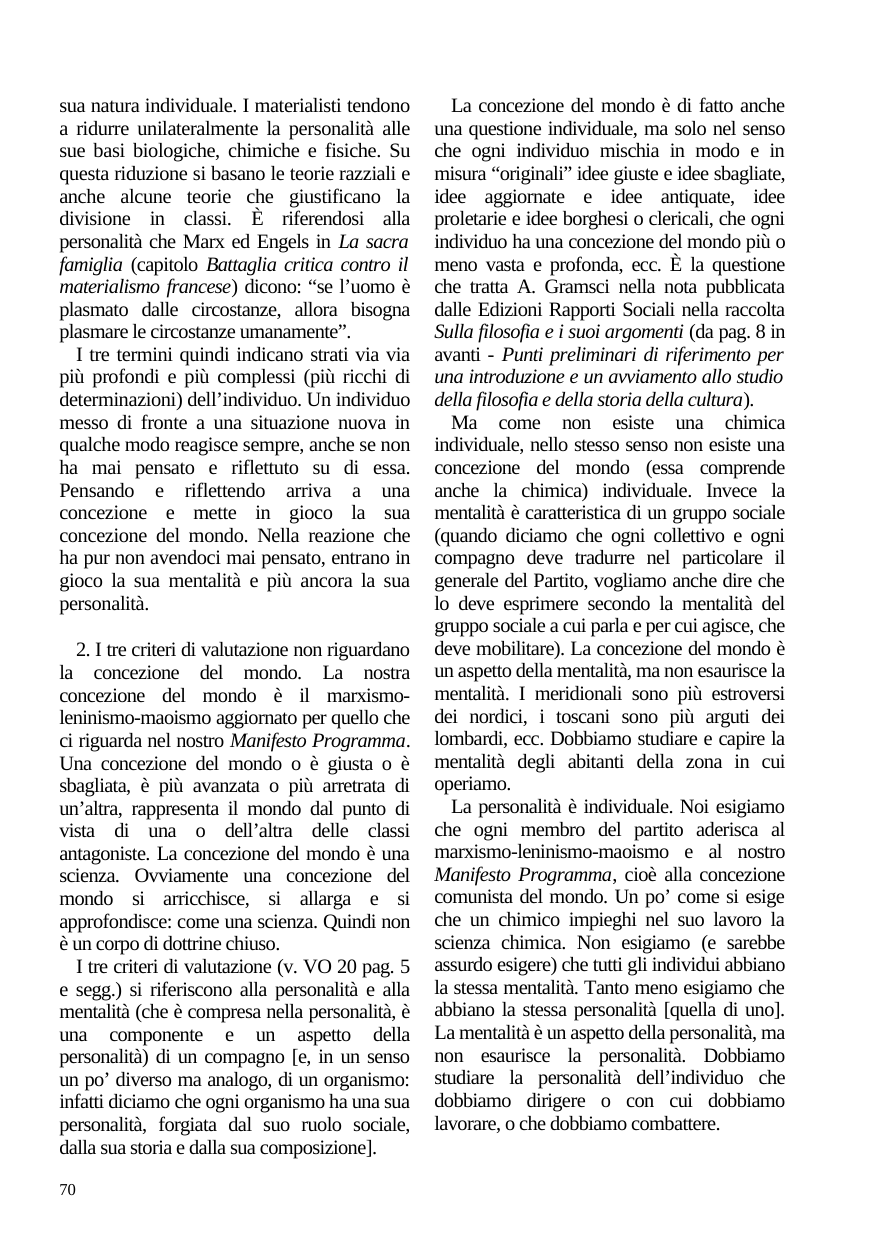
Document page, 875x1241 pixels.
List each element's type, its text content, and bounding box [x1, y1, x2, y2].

text 2. I tre criteri di valutazione non riguardano la concezione del mondo. La nostra concezione del mondo è il marxismo-leninismo-maoismo aggiornato per quello che ci riguarda nel nostro Manifesto Programma. Una concezione del mondo o è giusta o è sbagliata, è più avanzata o più arretrata di un’altra, rappresenta il mondo dal punto di vista di una o dell’altra delle classi antagoniste. La concezione del mondo è una scienza. Ovviamente una concezione del mondo si arricchisce, si allarga e si approfondisce: come una scienza. Quindi non è un corpo di dottrine chiuso. [59, 639, 411, 955]
text La concezione del mondo è di fatto anche una questione individuale, ma solo nel senso che ogni individuo mischia in modo e in misura “originali” idee giuste e idee sbagliate, idee aggiornate e idee antiquate, idee proletarie e idee borghesi o clericali, che ogni individuo ha una concezione del mondo più o meno vasta e profonda, ecc. È la questione che tratta A. Gramsci nella nota pubblicata dalle Edizioni Rapporti Sociali nella raccolta Sulla filosofia e i suoi argomenti (da pag. 8 in avanti - Punti preliminari di riferimento per una introduzione e un avviamento allo studio della filosofia e della storia della cultura). [434, 94, 786, 411]
text I tre termini quindi indicano strati via via più profondi e più complessi (più ricchi di determinazioni) dell’individuo. Un individuo messo di fronte a una situazione nuova in qualche modo reagisce sempre, anche se non ha mai pensato e riflettuto su di essa. Pensando e riflettendo arriva a una concezione e mette in gioco la sua concezione del mondo. Nella reazione che ha pur non avendoci mai pensato, entrano in gioco la sua mentalità e più ancora la sua personalità. [59, 343, 411, 614]
text sua natura individuale. I materialisti tendono a ridurre unilateralmente la personalità alle sue basi biologiche, chimiche e fisiche. Su questa riduzione si basano le teorie razziali e anche alcune teorie che giustificano la divisione in classi. È riferendosi alla personalità che Marx ed Engels in La sacra famiglia (capitolo Battaglia critica contro il materialismo francese) dicono: “se l’uomo è plasmato dalle circostanze, allora bisogna plasmare le circostanze umanamente”. [59, 94, 411, 343]
text Ma come non esiste una chimica individuale, nello stesso senso non esiste una concezione del mondo (essa comprende anche la chimica) individuale. Invece la mentalità è caratteristica di un gruppo sociale (quando diciamo che ogni collettivo e ogni compagno deve tradurre nel particolare il generale del Partito, vogliamo anche dire che lo deve esprimere secondo la mentalità del gruppo sociale a cui parla e per cui agisce, che deve mobilitare). La concezione del mondo è un aspetto della mentalità, ma non esaurisce la mentalità. I meridionali sono più estroversi dei nordici, i toscani sono più arguti dei lombardi, ecc. Dobbiamo studiare e capire la mentalità degli abitanti della zona in cui operiamo. [434, 411, 786, 795]
text I tre criteri di valutazione (v. VO 20 pag. 5 e segg.) si riferiscono alla personalità e alla mentalità (che è compresa nella personalità, è una componente e un aspetto della personalità) di un compagno [e, in un senso un po’ diverso ma analogo, di un organismo: infatti diciamo che ogni organismo ha una sua personalità, forgiata dal suo ruolo sociale, dalla sua storia e dalla sua composizione]. [59, 955, 411, 1158]
text La personalità è individuale. Noi esigiamo che ogni membro del partito aderisca al marxismo-leninismo-maoismo e al nostro Manifesto Programma, cioè alla concezione comunista del mondo. Un po’ come si esige che un chimico impieghi nel suo lavoro la scienza chimica. Non esigiamo (e sarebbe assurdo esigere) che tutti gli individui abbiano la stessa mentalità. Tanto meno esigiamo che abbiano la stessa personalità [quella di uno]. La mentalità è un aspetto della personalità, ma non esaurisce la personalità. Dobbiamo studiare la personalità dell’individuo che dobbiamo dirigere o con cui dobbiamo lavorare, o che dobbiamo combattere. [434, 795, 786, 1134]
